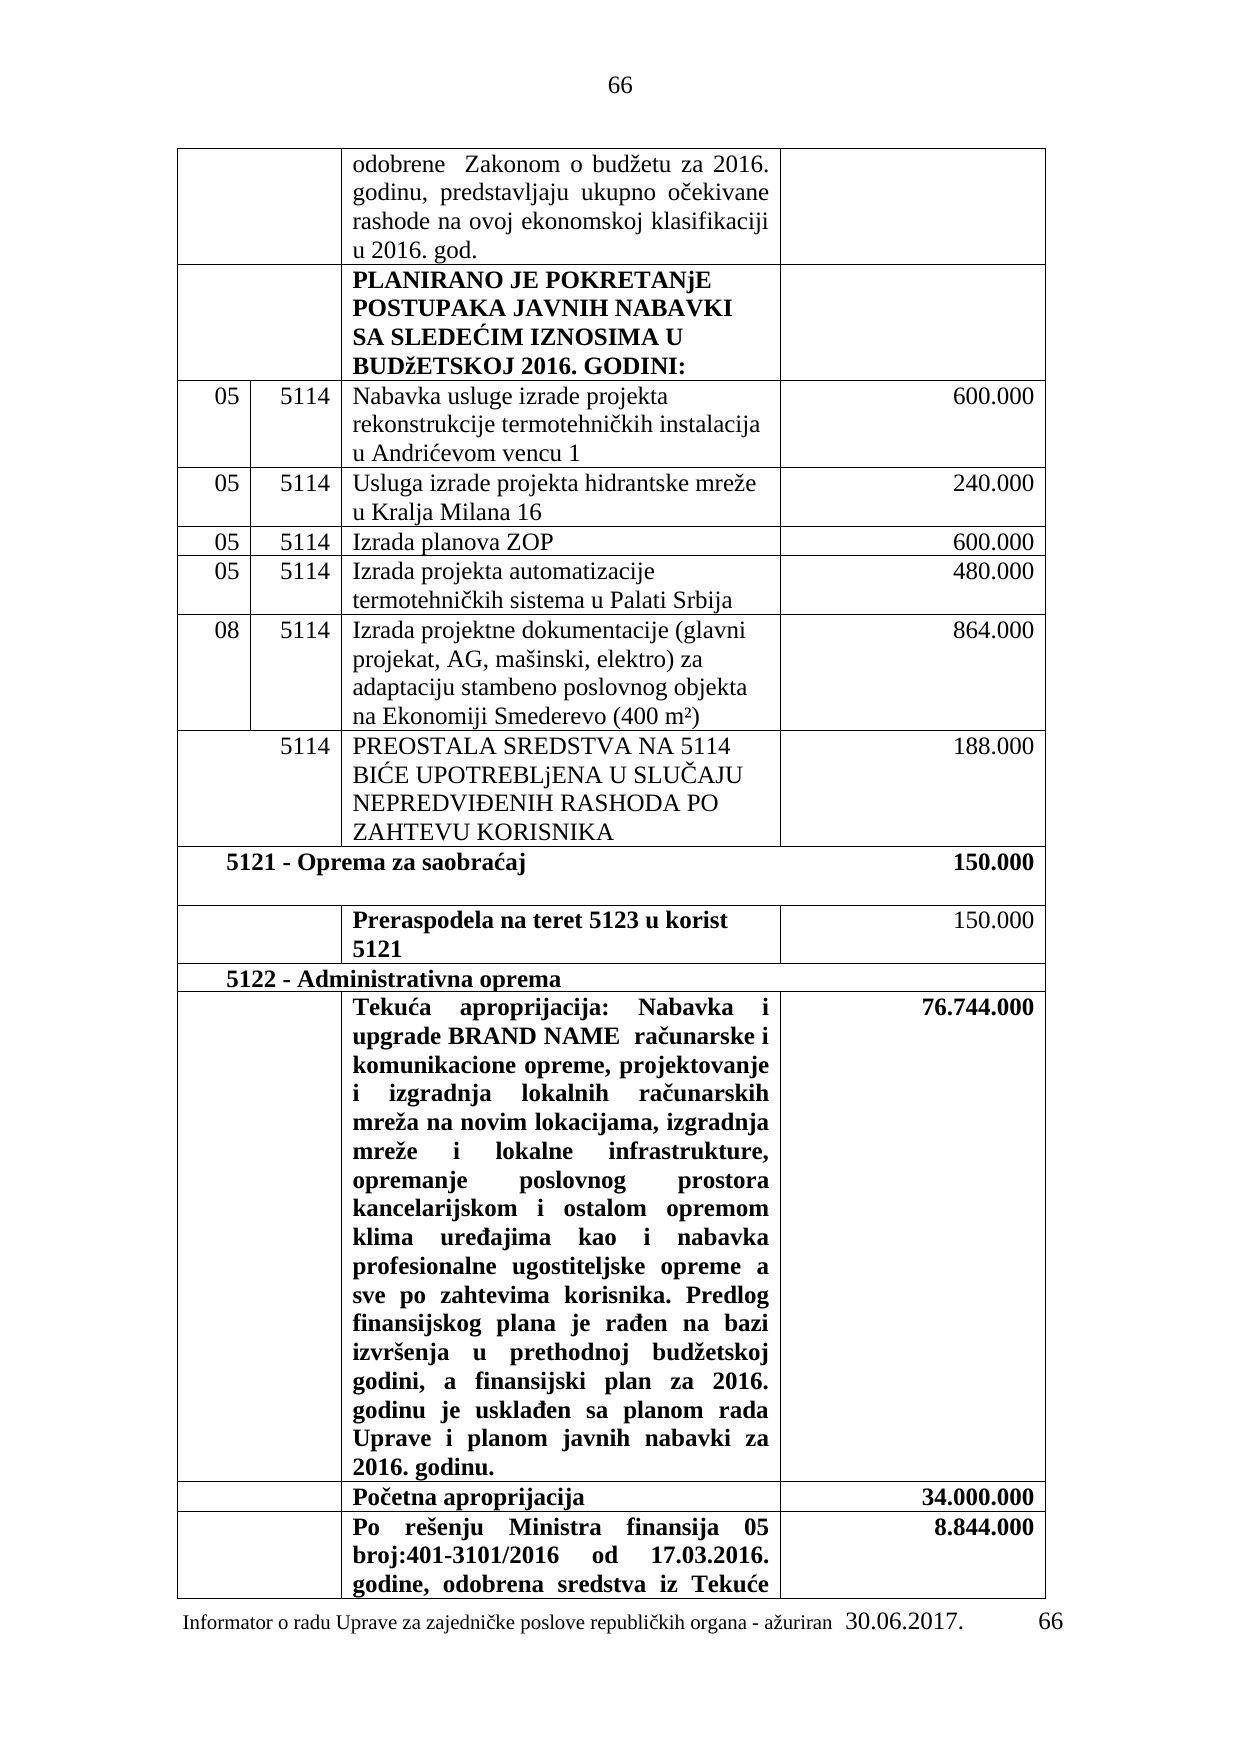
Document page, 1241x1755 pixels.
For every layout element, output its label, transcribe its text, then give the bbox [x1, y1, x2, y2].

table_cell [178, 1482, 341, 1511]
table_cell PREOSTALA SREDSTVA NA 5114 BIĆE UPOTREBLjENA U SLUČAJU NEPREDVIĐENIH RASHODA PO ZAHTEVU KORISNIKA [342, 731, 780, 846]
table_cell Izrada projekta automatizacije termotehničkih sistema u Palati Srbija [342, 556, 780, 614]
table_cell 5122 - Administrativna oprema [178, 964, 1045, 991]
table_cell 34.000.000 [781, 1482, 1045, 1511]
table_cell 05 [178, 468, 250, 526]
table_cell 08 [178, 615, 250, 730]
table_cell 05 [178, 556, 250, 614]
table_cell [178, 906, 341, 963]
table_cell 05 [178, 381, 250, 467]
table_cell 188.000 [781, 731, 1045, 846]
table_cell 150.000 [781, 906, 1045, 963]
table_cell Preraspodela na teret 5123 u korist 5121 [342, 906, 780, 963]
table_cell 600.000 [781, 527, 1045, 555]
table_cell [781, 265, 1045, 380]
table_cell Usluga izrade projekta hidrantske mreže u Kralјa Milana 16 [342, 468, 780, 526]
table_cell 864.000 [781, 615, 1045, 730]
table_cell PLANIRANO JE POKRETANјE POSTUPAKA JAVNIH NABAVKI SA SLEDEĆIM IZNOSIMA U BUDžETSKOJ 2016. GODINI: [342, 265, 780, 380]
table_cell 8.844.000 [781, 1512, 1045, 1598]
table_cell 05 [178, 527, 250, 555]
table_cell [178, 992, 341, 1481]
table_cell Izrada projektne dokumentacije (glavni projekat, AG, mašinski, elektro) za adaptaciju stambeno poslovnog objekta na Ekonomiji Smederevo (400 m²) [342, 615, 780, 730]
table_cell 76.744.000 [781, 992, 1045, 1481]
table_cell [178, 265, 341, 380]
table_cell 5114 [251, 527, 341, 555]
table_cell 5114 [251, 381, 341, 467]
table_cell Po rešenju Ministra finansija 05 broj:401-3101/2016 od 17.03.2016. godine, odobrena sredstva iz Tekuće [342, 1512, 780, 1598]
table_cell Izrada planova ZOP [342, 527, 780, 555]
table_cell Početna aproprijacija [342, 1482, 780, 1511]
table_cell [178, 149, 341, 264]
table_cell 240.000 [781, 468, 1045, 526]
table_cell [781, 149, 1045, 264]
table_cell [178, 1512, 341, 1598]
table_cell odobrene Zakonom o budžetu za 2016. godinu, predstavlјaju ukupno očekivane rashode na ovoj ekonomskoj klasifikaciji u 2016. god. [342, 149, 780, 264]
table_cell 5114 [251, 615, 341, 730]
table_cell 5114 [178, 731, 341, 846]
table_cell 5121 - Oprema za saobraćaj 150.000 [178, 847, 1045, 904]
table_cell 480.000 [781, 556, 1045, 614]
table_cell Tekuća aproprijacija: Nabavka i upgrade BRAND NAME računarske i komunikacione opreme, projektovanje i izgradnja lokalnih računarskih mreža na novim lokacijama, izgradnja mreže i lokalne infrastrukture, opremanje poslovnog prostora kancelarijskom i ostalom opremom klima uređajima kao i nabavka profesionalne ugostitelјske opreme a sve po zahtevima korisnika. Predlog finansijskog plana je rađen na bazi izvršenja u prethodnoj budžetskoj godini, a finansijski plan za 2016. godinu je usklađen sa planom rada Uprave i planom javnih nabavki za 2016. godinu. [342, 992, 780, 1481]
table_cell Nabavka usluge izrade projekta rekonstrukcije termotehničkih instalacija u Andrićevom vencu 1 [342, 381, 780, 467]
table_cell 5114 [251, 556, 341, 614]
table_cell 5114 [251, 468, 341, 526]
table_cell 600.000 [781, 381, 1045, 467]
